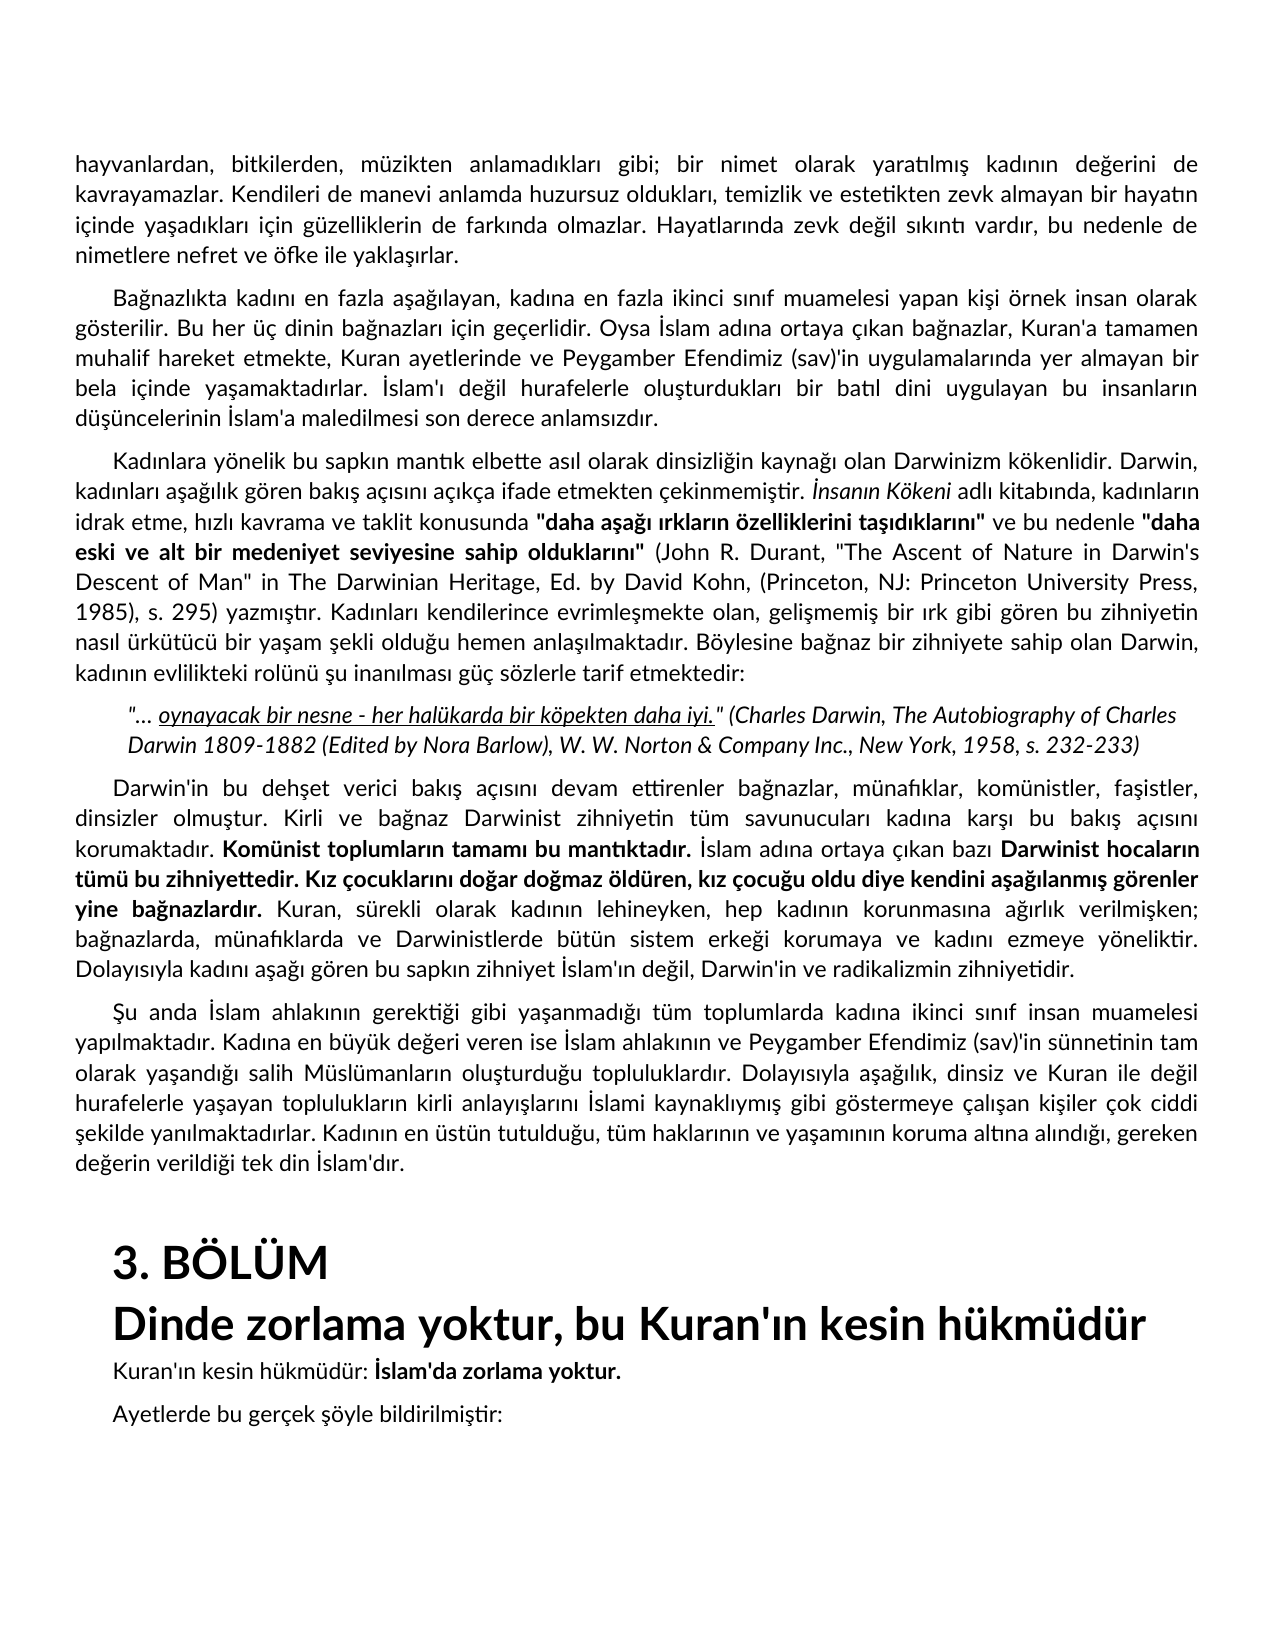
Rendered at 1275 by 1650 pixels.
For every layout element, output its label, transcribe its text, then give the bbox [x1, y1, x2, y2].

text Bağnazlıkta kadını en fazla aşağılayan, kadına en fazla ikinci sınıf muamelesi yapan kişi örnek insan olarak gösterilir. Bu her üç dinin bağnazları için geçerlidir. Oysa İslam adına ortaya çıkan bağnazlar, Kuran'a tamamen muhalif hareket etmekte, Kuran ayetlerinde ve Peygamber Efendimiz (sav)'in uygulamalarında yer almayan bir bela içinde yaşamaktadırlar. İslam'ı değil hurafelerle oluşturdukları bir batıl dini uygulayan bu insanların düşüncelerinin İslam'a maledilmesi son derece anlamsızdır. [75, 283, 1200, 432]
text Darwin'in bu dehşet verici bakış açısını devam ettirenler bağnazlar, münafıklar, komünistler, faşistler, dinsizler olmuştur. Kirli ve bağnaz Darwinist zihniyetin tüm savunucuları kadına karşı bu bakış açısını korumaktadır. Komünist toplumların tamamı bu mantıktadır. İslam adına ortaya çıkan bazı Darwinist hocaların tümü bu zihniyettedir. Kız çocuklarını doğar doğmaz öldüren, kız çocuğu oldu diye kendini aşağılanmış görenler yine bağnazlardır. Kuran, sürekli olarak kadının lehineyken, hep kadının korunmasına ağırlık verilmişken; bağnazlarda, münafıklarda ve Darwinistlerde bütün sistem erkeği korumaya ve kadını ezmeye yöneliktir. Dolayısıyla kadını aşağı gören bu sapkın zihniyet İslam'ın değil, Darwin'in ve radikalizmin zihniyetidir. [75, 774, 1200, 983]
text Kuran'ın kesin hükmüdür: İslam'da zorlama yoktur. [75, 1357, 1200, 1384]
text Kadınlara yönelik bu sapkın mantık elbette asıl olarak dinsizliğin kaynağı olan Darwinizm kökenlidir. Darwin, kadınları aşağılık gören bakış açısını açıkça ifade etmekten çekinmemiştir. İnsanın Kökeni adlı kitabında, kadınların idrak etme, hızlı kavrama ve taklit konusunda "daha aşağı ırkların özelliklerini taşıdıklarını" ve bu nedenle "daha eski ve alt bir medeniyet seviyesine sahip olduklarını" (John R. Durant, "The Ascent of Nature in Darwin's Descent of Man" in The Darwinian Heritage, Ed. by David Kohn, (Princeton, NJ: Princeton University Press, 1985), s. 295) yazmıştır. Kadınları kendilerince evrimleşmekte olan, gelişmemiş bir ırk gibi gören bu zihniyetin nasıl ürkütücü bir yaşam şekli olduğu hemen anlaşılmaktadır. Böylesine bağnaz bir zihniyete sahip olan Darwin, kadının evlilikteki rolünü şu inanılması güç sözlerle tarif etmektedir: [75, 447, 1200, 686]
subtitle 3. BÖLÜM [112, 1234, 1200, 1289]
text Ayetlerde bu gerçek şöyle bildirilmiştir: [75, 1399, 1200, 1427]
text hayvanlardan, bitkilerden, müzikten anlamadıkları gibi; bir nimet olarak yaratılmış kadının değerini de kavrayamazlar. Kendileri de manevi anlamda huzursuz oldukları, temizlik ve estetikten zevk almayan bir hayatın içinde yaşadıkları için güzelliklerin de farkında olmazlar. Hayatlarında zevk değil sıkıntı vardır, bu nedenle de nimetlere nefret ve öfke ile yaklaşırlar. [75, 150, 1200, 268]
text "… oynayacak bir nesne - her halükarda bir köpekten daha iyi." (Charles Darwin, The Autobiography of Charles Darwin 1809-1882 (Edited by Nora Barlow), W. W. Norton & Company Inc., New York, 1958, s. 232-233) [127, 701, 1177, 759]
text Şu anda İslam ahlakının gerektiği gibi yaşanmadığı tüm toplumlarda kadına ikinci sınıf insan muamelesi yapılmaktadır. Kadına en büyük değeri veren ise İslam ahlakının ve Peygamber Efendimiz (sav)'in sünnetinin tam olarak yaşandığı salih Müslümanların oluşturduğu topluluklardır. Dolayısıyla aşağılık, dinsiz ve Kuran ile değil hurafelerle yaşayan toplulukların kirli anlayışlarını İslami kaynaklıymış gibi göstermeye çalışan kişiler çok ciddi şekilde yanılmaktadırlar. Kadının en üstün tutulduğu, tüm haklarının ve yaşamının koruma altına alındığı, gereken değerin verildiği tek din İslam'dır. [75, 998, 1200, 1176]
subtitle Dinde zorlama yoktur, bu Kuran'ın kesin hükmüdür [112, 1296, 1200, 1351]
